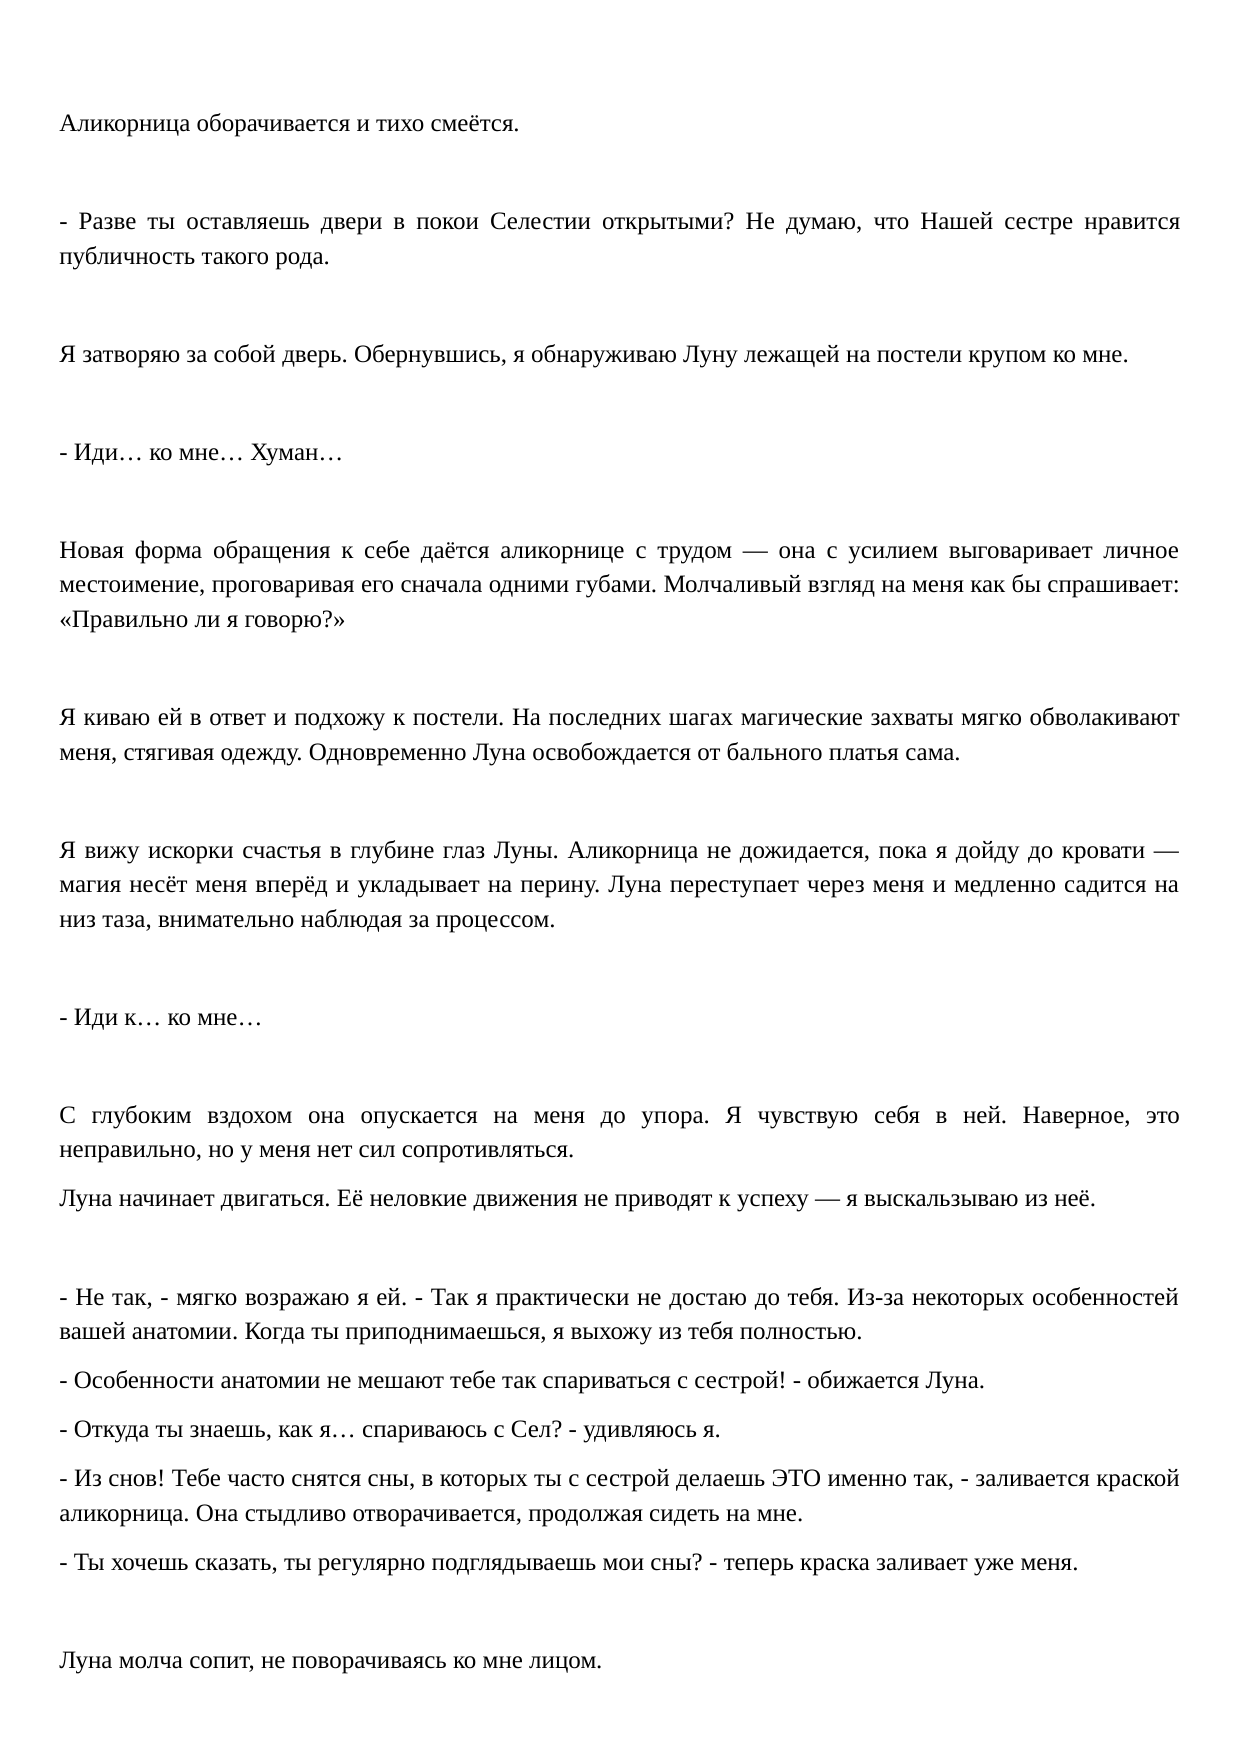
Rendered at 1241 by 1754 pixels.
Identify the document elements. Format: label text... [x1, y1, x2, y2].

text - Ты хочешь сказать, ты регулярно подглядываешь мои сны? - теперь краска заливает уже меня. [59, 1547, 1181, 1576]
text - Иди… ко мне… Хуман… [59, 437, 1181, 466]
text Луна молча сопит, не поворачиваясь ко мне лицом. [59, 1645, 1181, 1674]
text - Особенности анатомии не мешают тебе так спариваться с сестрой! - обижается Луна. [59, 1365, 1181, 1394]
text - Из снов! Тебе часто снятся сны, в которых ты с сестрой делаешь ЭТО именно так, - заливается краской аликорница. Она стыдливо отворачивается, продолжая сидеть на мне. [59, 1463, 1181, 1527]
text С глубоким вздохом она опускается на меня до упора. Я чувствую себя в ней. Наверное, это неправильно, но у меня нет сил сопротивляться. [59, 1100, 1181, 1163]
text Я затворяю за собой дверь. Обернувшись, я обнаруживаю Луну лежащей на постели крупом ко мне. [59, 339, 1181, 368]
text Я вижу искорки счастья в глубине глаз Луны. Аликорница не дожидается, пока я дойду до кровати — магия несёт меня вперёд и укладывает на перину. Луна переступает через меня и медленно садится на низ таза, внимательно наблюдая за процессом. [59, 835, 1181, 932]
text - Откуда ты знаешь, как я… спариваюсь с Сел? - удивляюсь я. [59, 1414, 1181, 1443]
text Луна начинает двигаться. Её неловкие движения не приводят к успеху — я выскальзываю из неё. [59, 1183, 1181, 1212]
text Я киваю ей в ответ и подхожу к постели. На последних шагах магические захваты мягко обволакивают меня, стягивая одежду. Одновременно Луна освобождается от бального платья сама. [59, 702, 1181, 765]
text - Не так, - мягко возражаю я ей. - Так я практически не достаю до тебя. Из-за некоторых особенностей вашей анатомии. Когда ты приподнимаешься, я выхожу из тебя полностью. [59, 1282, 1181, 1345]
text Аликорница оборачивается и тихо смеётся. [59, 108, 1181, 137]
text Новая форма обращения к себе даётся аликорнице с трудом — она с усилием выговаривает личное местоимение, проговаривая его сначала одними губами. Молчаливый взгляд на меня как бы спрашивает: «Правильно ли я говорю?» [59, 535, 1181, 633]
text - Разве ты оставляешь двери в покои Селестии открытыми? Не думаю, что Нашей сестре нравится публичность такого рода. [59, 206, 1181, 269]
text - Иди к… ко мне… [59, 1002, 1181, 1031]
